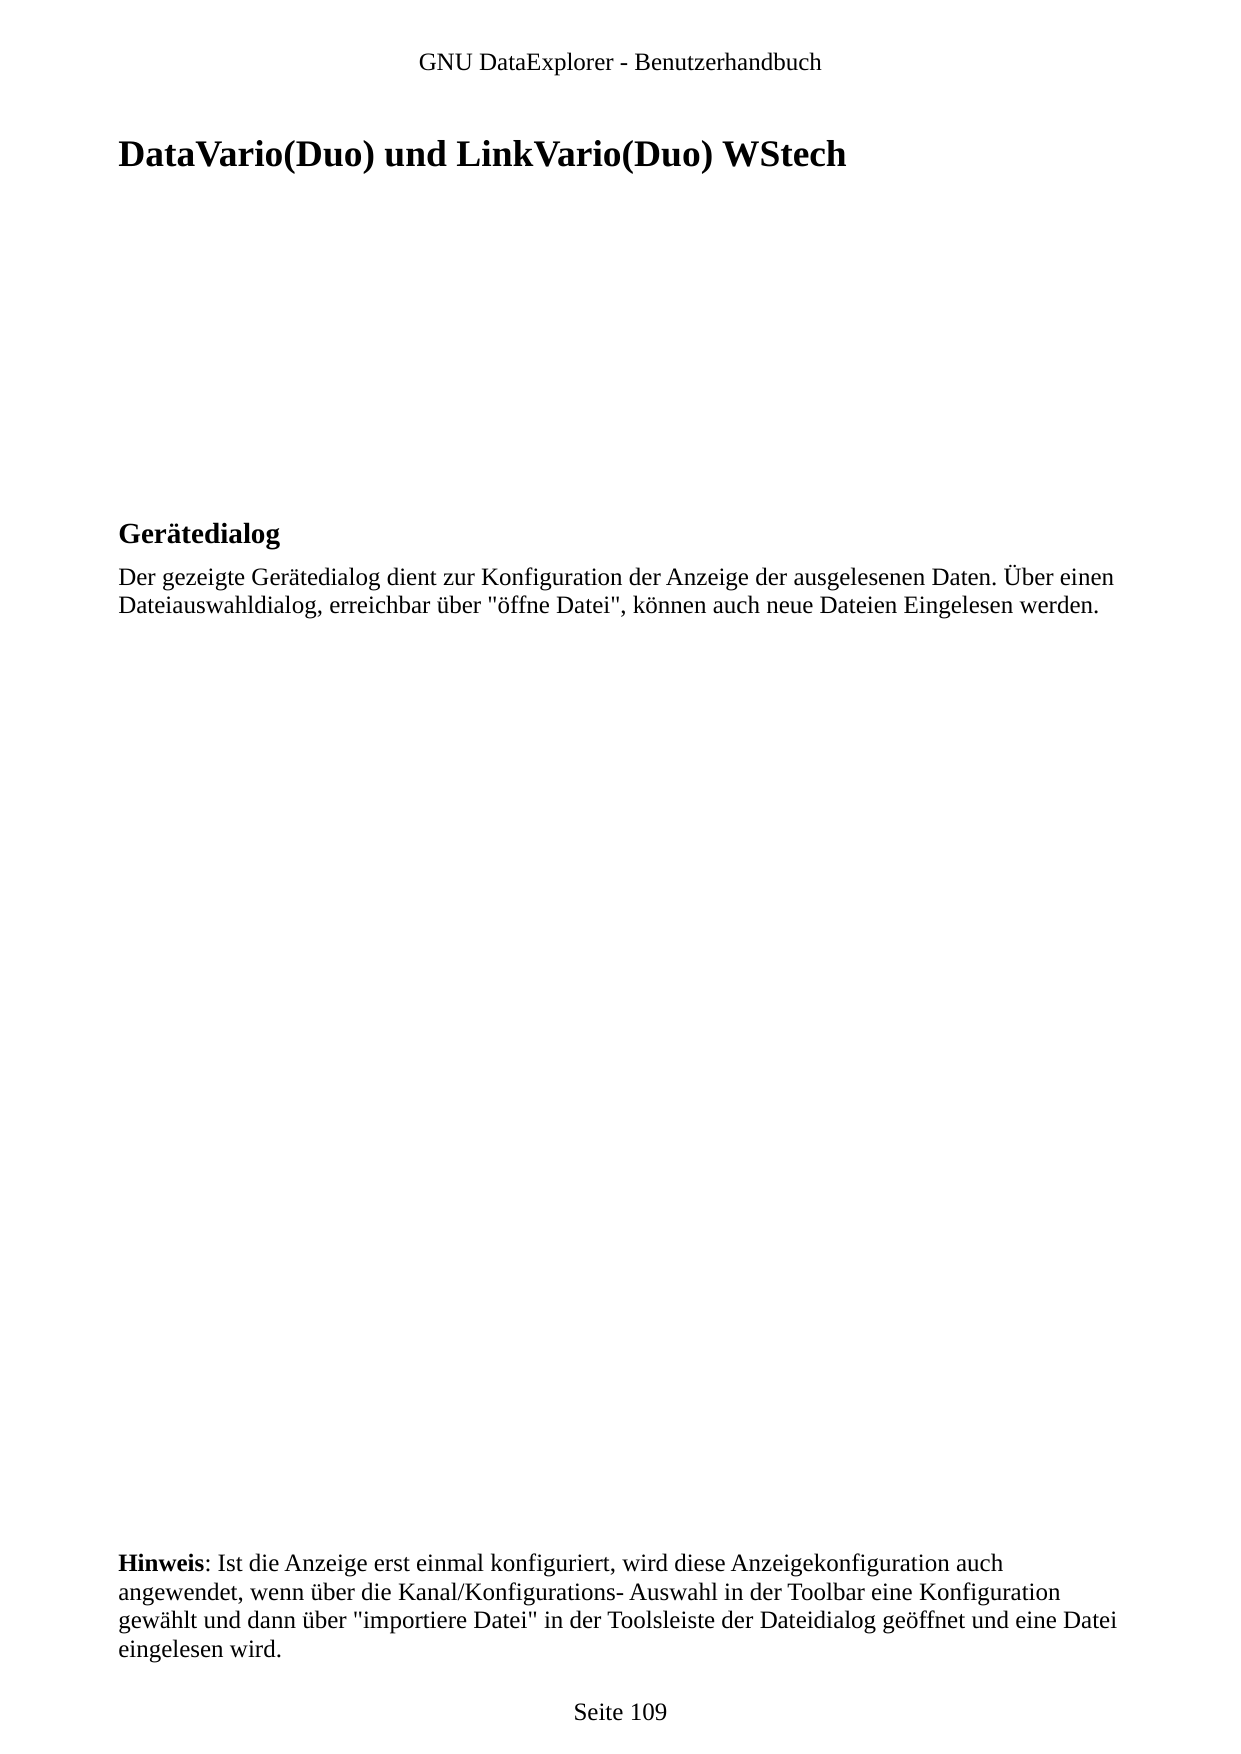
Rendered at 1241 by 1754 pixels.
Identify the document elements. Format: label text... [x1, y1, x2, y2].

subtitle DataVario(Duo) und LinkVario(Duo) WStech [118, 131, 1122, 174]
text Hinweis: Ist die Anzeige erst einmal konfiguriert, wird diese Anzeigekonfiguration auch angewendet, wenn über die Kanal/Konfigurations- Auswahl in der Toolbar eine Konfiguration gewählt und dann über "importiere Datei" in der Toolsleiste der Dateidialog geöffnet und eine Datei eingelesen wird. [118, 1548, 1122, 1663]
text Der gezeigte Gerätedialog dient zur Konfiguration der Anzeige der ausgelesenen Daten. Über einen Dateiauswahldialog, erreichbar über "öffne Datei", können auch neue Dateien Eingelesen werden. [118, 562, 1122, 619]
subtitle Gerätedialog [118, 516, 1122, 549]
